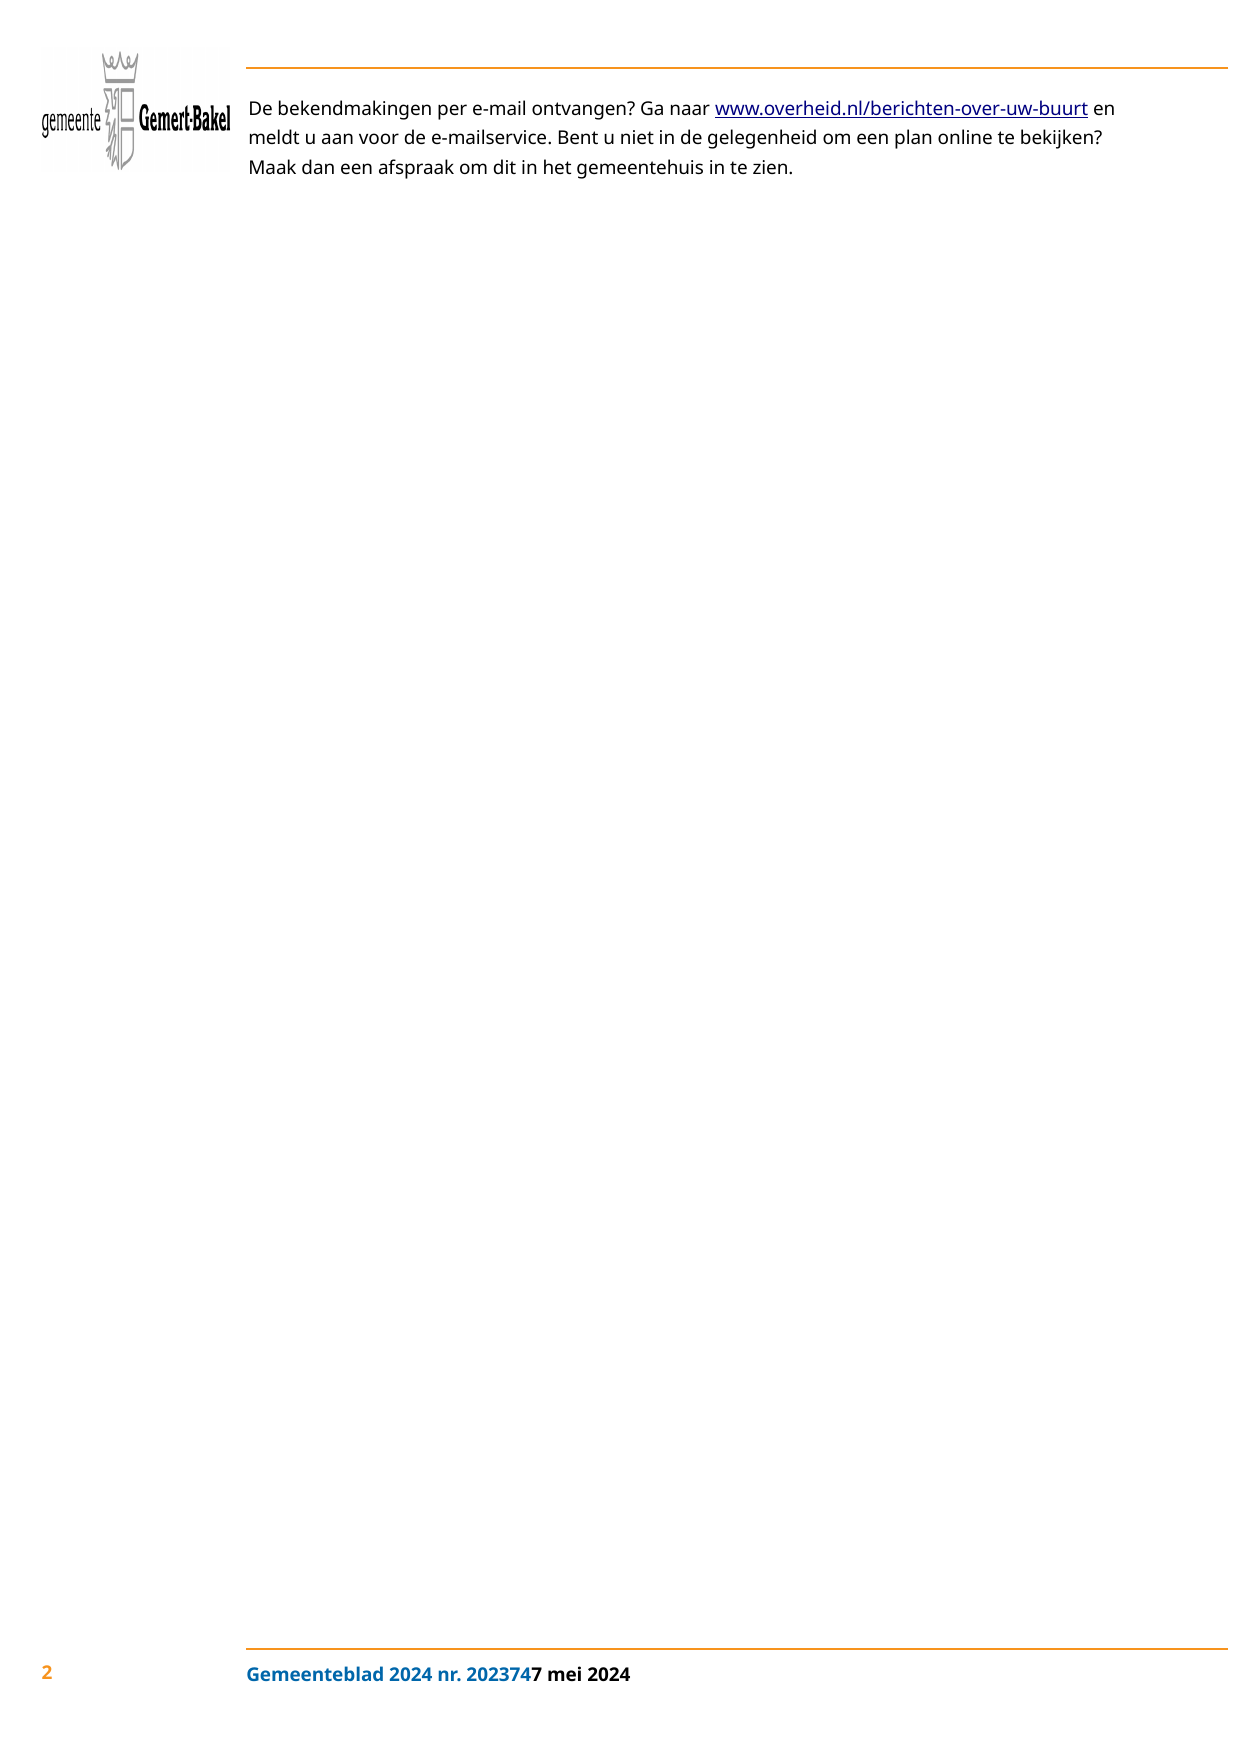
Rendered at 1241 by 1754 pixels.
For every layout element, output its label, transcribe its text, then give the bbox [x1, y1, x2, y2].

picture [41, 47, 231, 172]
text De bekendmakingen per e-mail ontvangen? Ga naar www.overheid.nl/berichten-over-uw-buurt en meldt u aan voor de e-mailservice. Bent u niet in de gelegenheid om een plan online te bekijken? Maak dan een afspraak om dit in het gemeentehuis in te zien. [248, 95, 1152, 180]
